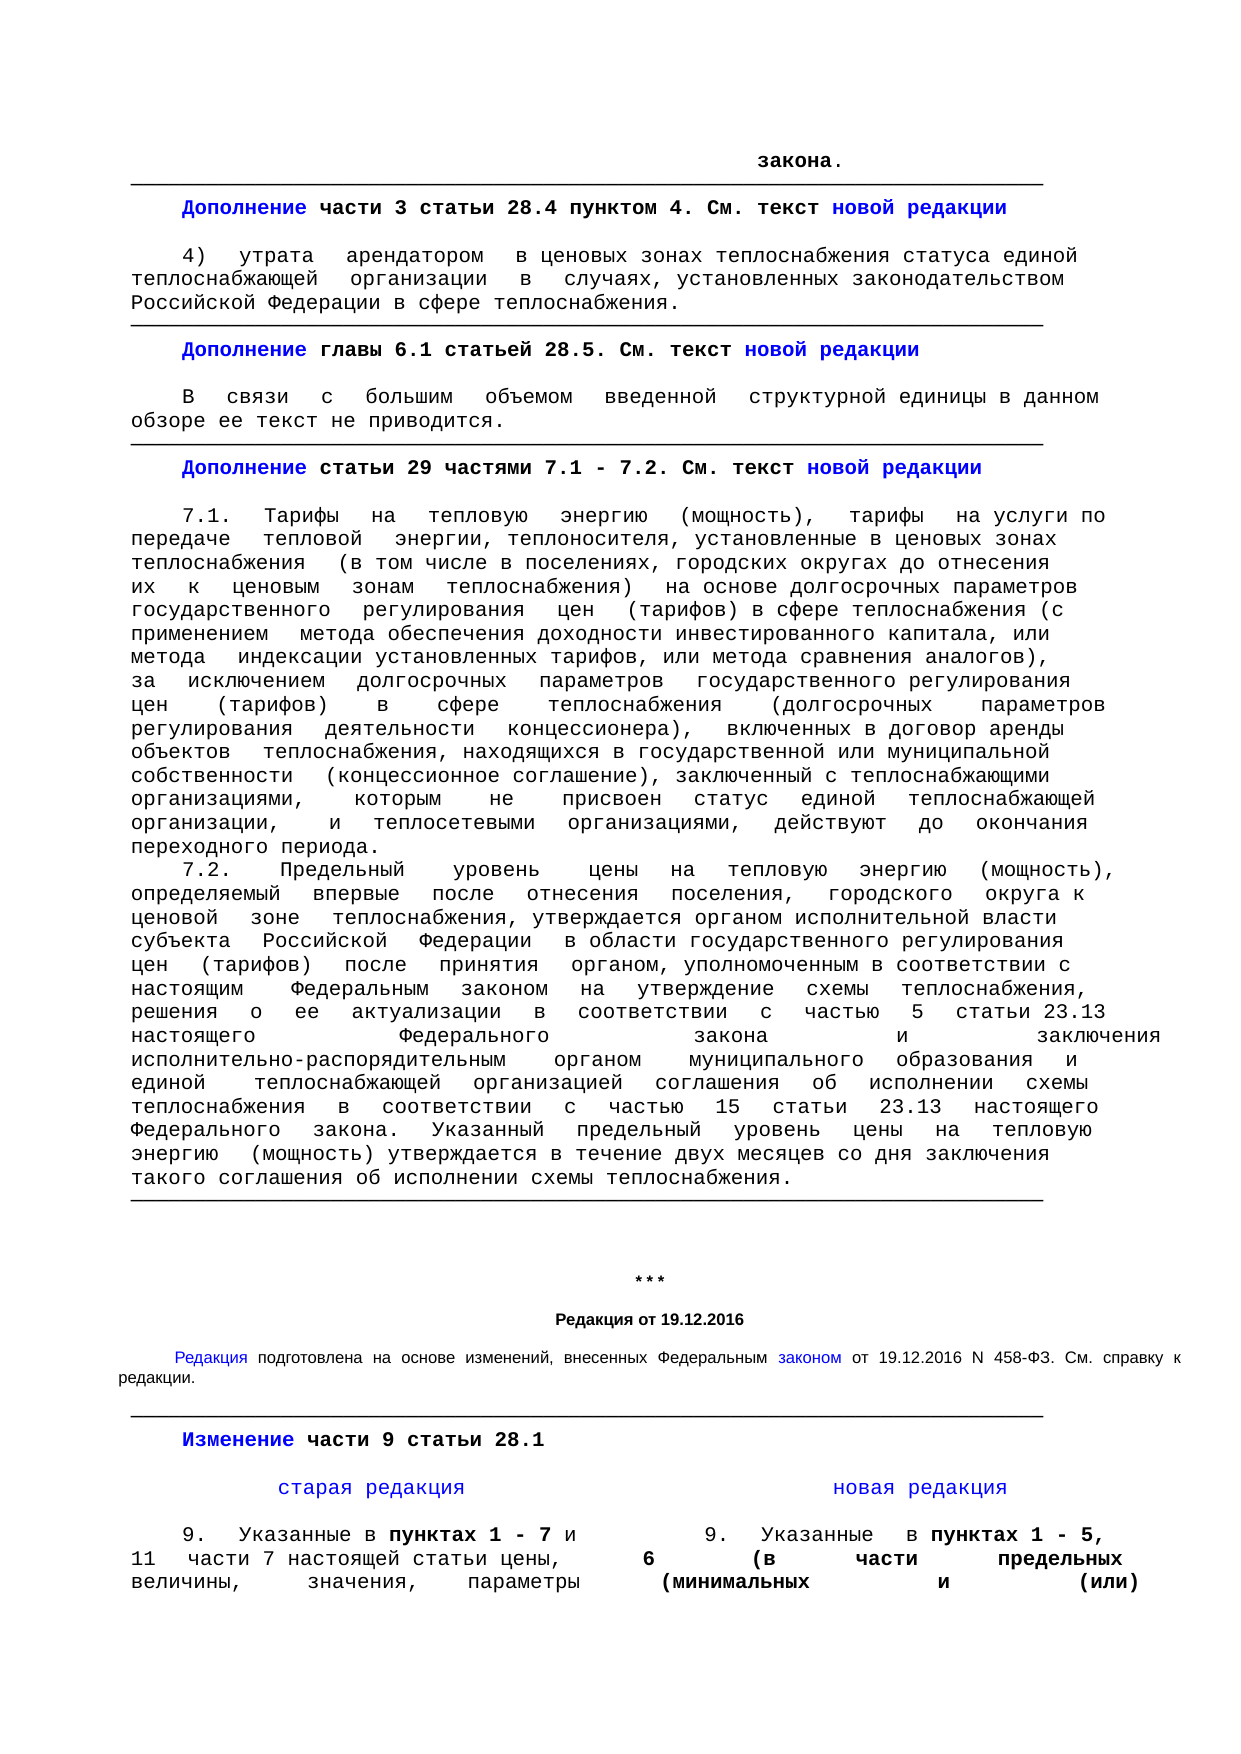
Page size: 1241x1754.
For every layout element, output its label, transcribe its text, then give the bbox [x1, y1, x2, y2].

text организациями, которым не присвоен статус единой теплоснабжающей [118, 788, 1181, 812]
text Дополнение части 3 статьи 28.4 пунктом 4. См. текст новой редакции [118, 197, 1181, 221]
text Дополнение статьи 29 частями 7.1 - 7.2. См. текст новой редакции [118, 457, 1181, 481]
text закона. [118, 150, 1181, 174]
text теплоснабжения (в том числе в поселениях, городских округах до отнесения [118, 552, 1181, 576]
text цен (тарифов) в сфере теплоснабжения (долгосрочных параметров [118, 694, 1181, 717]
text величины, значения, параметры (минимальных и (или) [118, 1571, 1181, 1595]
text цен (тарифов) после принятия органом, уполномоченным в соответствии с [118, 954, 1181, 978]
text государственного регулирования цен (тарифов) в сфере теплоснабжения (с [118, 599, 1181, 623]
subtitle Редакция от 19.12.2016 [118, 1310, 1181, 1329]
text регулирования деятельности концессионера), включенных в договор аренды [118, 717, 1181, 741]
text единой теплоснабжающей организацией соглашения об исполнении схемы [118, 1072, 1181, 1096]
text Российской Федерации в сфере теплоснабжения. [118, 292, 1181, 316]
text организации, и теплосетевыми организациями, действуют до окончания [118, 812, 1181, 836]
text Дополнение главы 6.1 статьей 28.5. См. текст новой редакции [118, 339, 1181, 363]
text старая редакция новая редакция [118, 1477, 1181, 1500]
text теплоснабжения в соответствии с частью 15 статьи 23.13 настоящего [118, 1096, 1181, 1119]
text такого соглашения об исполнении схемы теплоснабжения. [118, 1167, 1181, 1190]
text 7.2. Предельный уровень цены на тепловую энергию (мощность), [118, 859, 1181, 883]
text применением метода обеспечения доходности инвестированного капитала, или [118, 623, 1181, 647]
text теплоснабжающей организации в случаях, установленных законодательством [118, 268, 1181, 292]
text Федерального закона. Указанный предельный уровень цены на тепловую [118, 1119, 1181, 1143]
text метода индексации установленных тарифов, или метода сравнения аналогов), [118, 647, 1181, 670]
text 9. Указанные в пунктах 1 - 7 и 9. Указанные в пунктах 1 - 5, [118, 1524, 1181, 1548]
text * * * [118, 1272, 1181, 1291]
text ───────────────────────────────────────────────────────────────────────── [118, 316, 1181, 339]
text субъекта Российской Федерации в области государственного регулирования [118, 930, 1181, 954]
text собственности (концессионное соглашение), заключенный с теплоснабжающими [118, 765, 1181, 788]
text настоящим Федеральным законом на утверждение схемы теплоснабжения, [118, 978, 1181, 1001]
text ценовой зоне теплоснабжения, утверждается органом исполнительной власти [118, 907, 1181, 930]
text ───────────────────────────────────────────────────────────────────────── [118, 1406, 1181, 1429]
text объектов теплоснабжения, находящихся в государственной или муниципальной [118, 741, 1181, 765]
text настоящего Федерального закона и заключения [118, 1025, 1181, 1048]
text ───────────────────────────────────────────────────────────────────────── [118, 434, 1181, 457]
text передаче тепловой энергии, теплоносителя, установленные в ценовых зонах [118, 528, 1181, 552]
text за исключением долгосрочных параметров государственного регулирования [118, 670, 1181, 694]
text переходного периода. [118, 836, 1181, 859]
text 11 части 7 настоящей статьи цены, 6 (в части предельных [118, 1548, 1181, 1571]
text ───────────────────────────────────────────────────────────────────────── [118, 1190, 1181, 1214]
text Редакция подготовлена на основе изменений, внесенных Федеральным законом от 19.12.2016 N 458-ФЗ. См. справку к редакции. [118, 1348, 1181, 1387]
text 4) утрата арендатором в ценовых зонах теплоснабжения статуса единой [118, 244, 1181, 268]
text определяемый впервые после отнесения поселения, городского округа к [118, 883, 1181, 907]
text энергию (мощность) утверждается в течение двух месяцев со дня заключения [118, 1143, 1181, 1167]
text обзоре ее текст не приводится. [118, 410, 1181, 434]
text Изменение части 9 статьи 28.1 [118, 1429, 1181, 1453]
text исполнительно-распорядительным органом муниципального образования и [118, 1048, 1181, 1072]
text ───────────────────────────────────────────────────────────────────────── [118, 174, 1181, 197]
text решения о ее актуализации в соответствии с частью 5 статьи 23.13 [118, 1001, 1181, 1025]
text В связи с большим объемом введенной структурной единицы в данном [118, 386, 1181, 410]
text 7.1. Тарифы на тепловую энергию (мощность), тарифы на услуги по [118, 505, 1181, 528]
text их к ценовым зонам теплоснабжения) на основе долгосрочных параметров [118, 576, 1181, 599]
